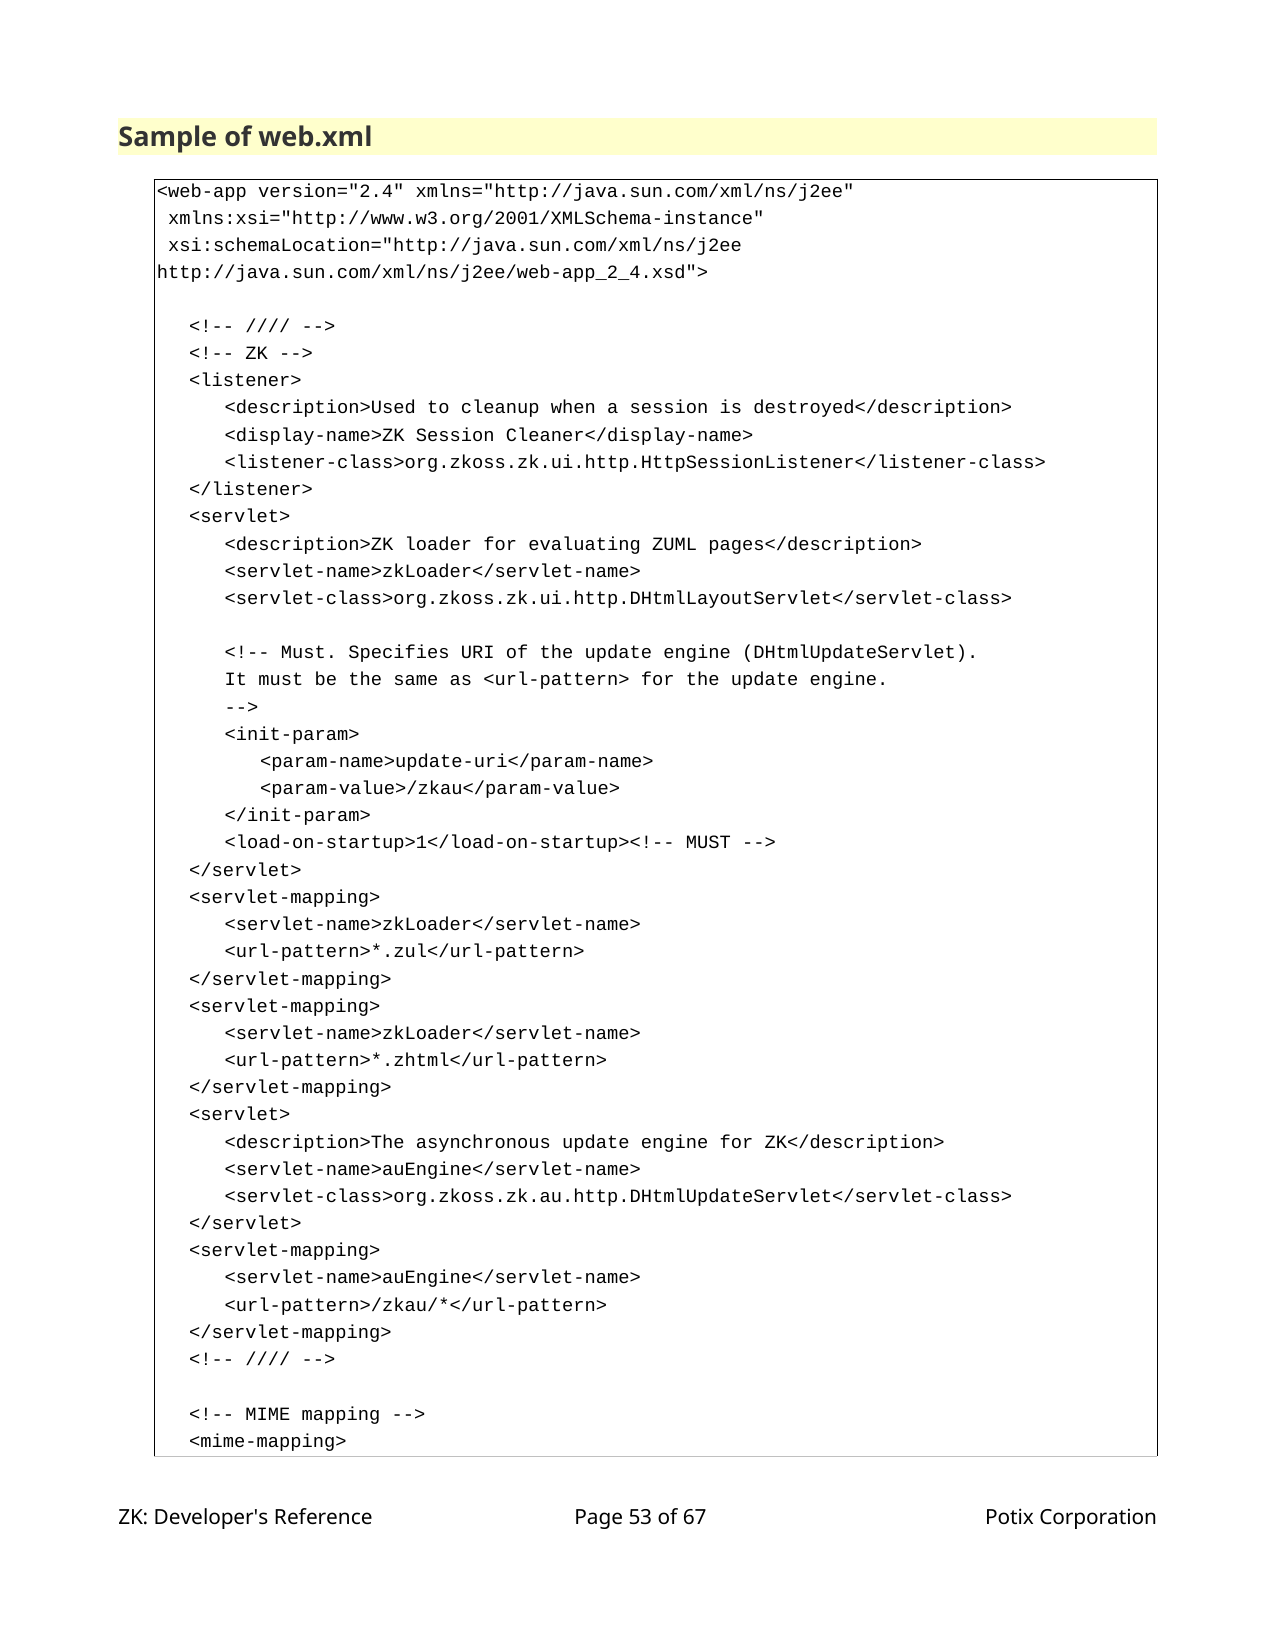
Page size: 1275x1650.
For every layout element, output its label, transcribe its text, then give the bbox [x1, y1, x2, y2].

text It must be the same as <url-pattern> for the update engine. [155, 667, 1157, 692]
text <servlet> [155, 1102, 1157, 1127]
text </servlet-mapping> [155, 1075, 1157, 1099]
text --> [155, 694, 1157, 719]
text <init-param> [155, 722, 1157, 746]
text <listener-class>org.zkoss.zk.ui.http.HttpSessionListener</listener-class> [155, 450, 1157, 474]
text <servlet-mapping> [155, 993, 1157, 1018]
text <servlet-mapping> [155, 885, 1157, 909]
text <description>The asynchronous update engine for ZK</description> [155, 1129, 1157, 1154]
text <param-name>update-uri</param-name> [155, 749, 1157, 773]
text </servlet-mapping> [155, 1320, 1157, 1344]
text <!-- MIME mapping --> [155, 1401, 1157, 1426]
text <description>ZK loader for evaluating ZUML pages</description> [155, 531, 1157, 556]
text <servlet-class>org.zkoss.zk.ui.http.DHtmlLayoutServlet</servlet-class> [155, 586, 1157, 610]
text <servlet-name>zkLoader</servlet-name> [155, 558, 1157, 583]
text xsi:schemaLocation="http://java.sun.com/xml/ns/j2ee http://java.sun.com/xml/ns/j2ee/web-app_2_4.xsd"> [155, 233, 1157, 284]
subtitle Sample of web.xml [118, 118, 1157, 155]
text </servlet> [155, 1211, 1157, 1235]
text <servlet-class>org.zkoss.zk.au.http.DHtmlUpdateServlet</servlet-class> [155, 1184, 1157, 1208]
text <url-pattern>*.zhtml</url-pattern> [155, 1048, 1157, 1072]
text <servlet-name>auEngine</servlet-name> [155, 1157, 1157, 1181]
text <servlet> [155, 504, 1157, 528]
text <url-pattern>/zkau/*</url-pattern> [155, 1293, 1157, 1317]
text </servlet> [155, 858, 1157, 882]
text <servlet-name>auEngine</servlet-name> [155, 1265, 1157, 1290]
text <load-on-startup>1</load-on-startup><!-- MUST --> [155, 830, 1157, 855]
text <servlet-mapping> [155, 1238, 1157, 1262]
text <param-value>/zkau</param-value> [155, 776, 1157, 800]
text </init-param> [155, 803, 1157, 827]
text </servlet-mapping> [155, 966, 1157, 991]
text <servlet-name>zkLoader</servlet-name> [155, 912, 1157, 936]
text <listener> [155, 368, 1157, 392]
text xmlns:xsi="http://www.w3.org/2001/XMLSchema-instance" [155, 206, 1157, 230]
text <!-- Must. Specifies URI of the update engine (DHtmlUpdateServlet). [155, 640, 1157, 664]
text <display-name>ZK Session Cleaner</display-name> [155, 423, 1157, 447]
text <description>Used to cleanup when a session is destroyed</description> [155, 395, 1157, 420]
text <!-- //// --> [155, 314, 1157, 338]
text <!-- //// --> [155, 1347, 1157, 1371]
text <mime-mapping> [155, 1428, 1157, 1456]
text <servlet-name>zkLoader</servlet-name> [155, 1021, 1157, 1045]
text <!-- ZK --> [155, 341, 1157, 365]
text </listener> [155, 477, 1157, 501]
text <url-pattern>*.zul</url-pattern> [155, 939, 1157, 963]
text <web-app version="2.4" xmlns="http://java.sun.com/xml/ns/j2ee" [155, 180, 1157, 203]
